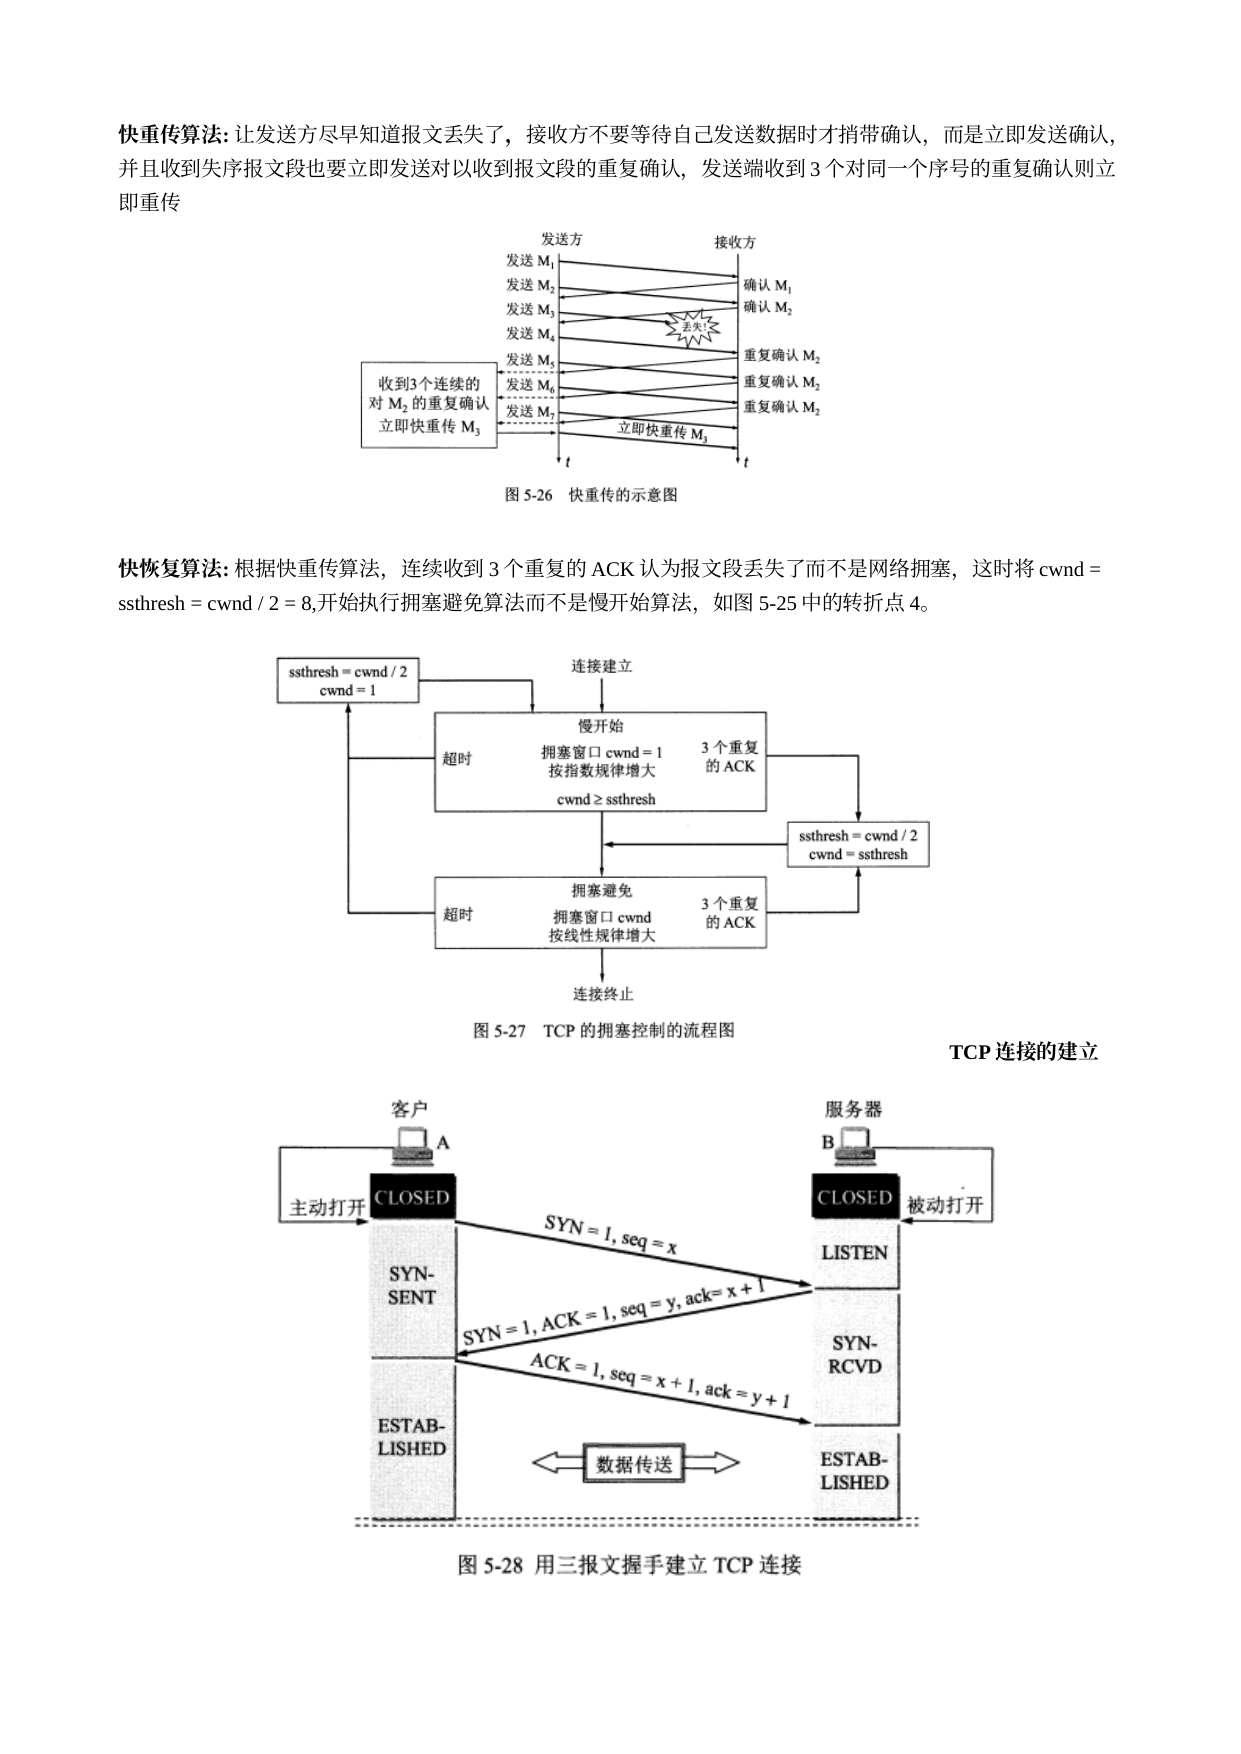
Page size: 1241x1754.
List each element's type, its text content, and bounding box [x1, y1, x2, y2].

text 快恢复算法: 根据快重传算法，连续收到3个重复的ACK认为报文段丢失了而不是网络拥塞，这时将cwnd = ssthresh = cwnd / 2 = 8,开始执行拥塞避免算法而不是慢开始算法，如图5-25中的转折点4。 [118, 552, 1122, 617]
picture [318, 228, 864, 510]
text TCP连接的建立 [118, 1035, 1122, 1065]
text 快重传算法: 让发送方尽早知道报文丢失了，接收方不要等待自己发送数据时才捎带确认，而是立即发送确认，并且收到失序报文段也要立即发送对以收到报文段的重复确认，发送端收到3个对同一个序号的重复确认则立即重传 [118, 118, 1122, 217]
picture [236, 1097, 1004, 1585]
picture [259, 643, 950, 1048]
